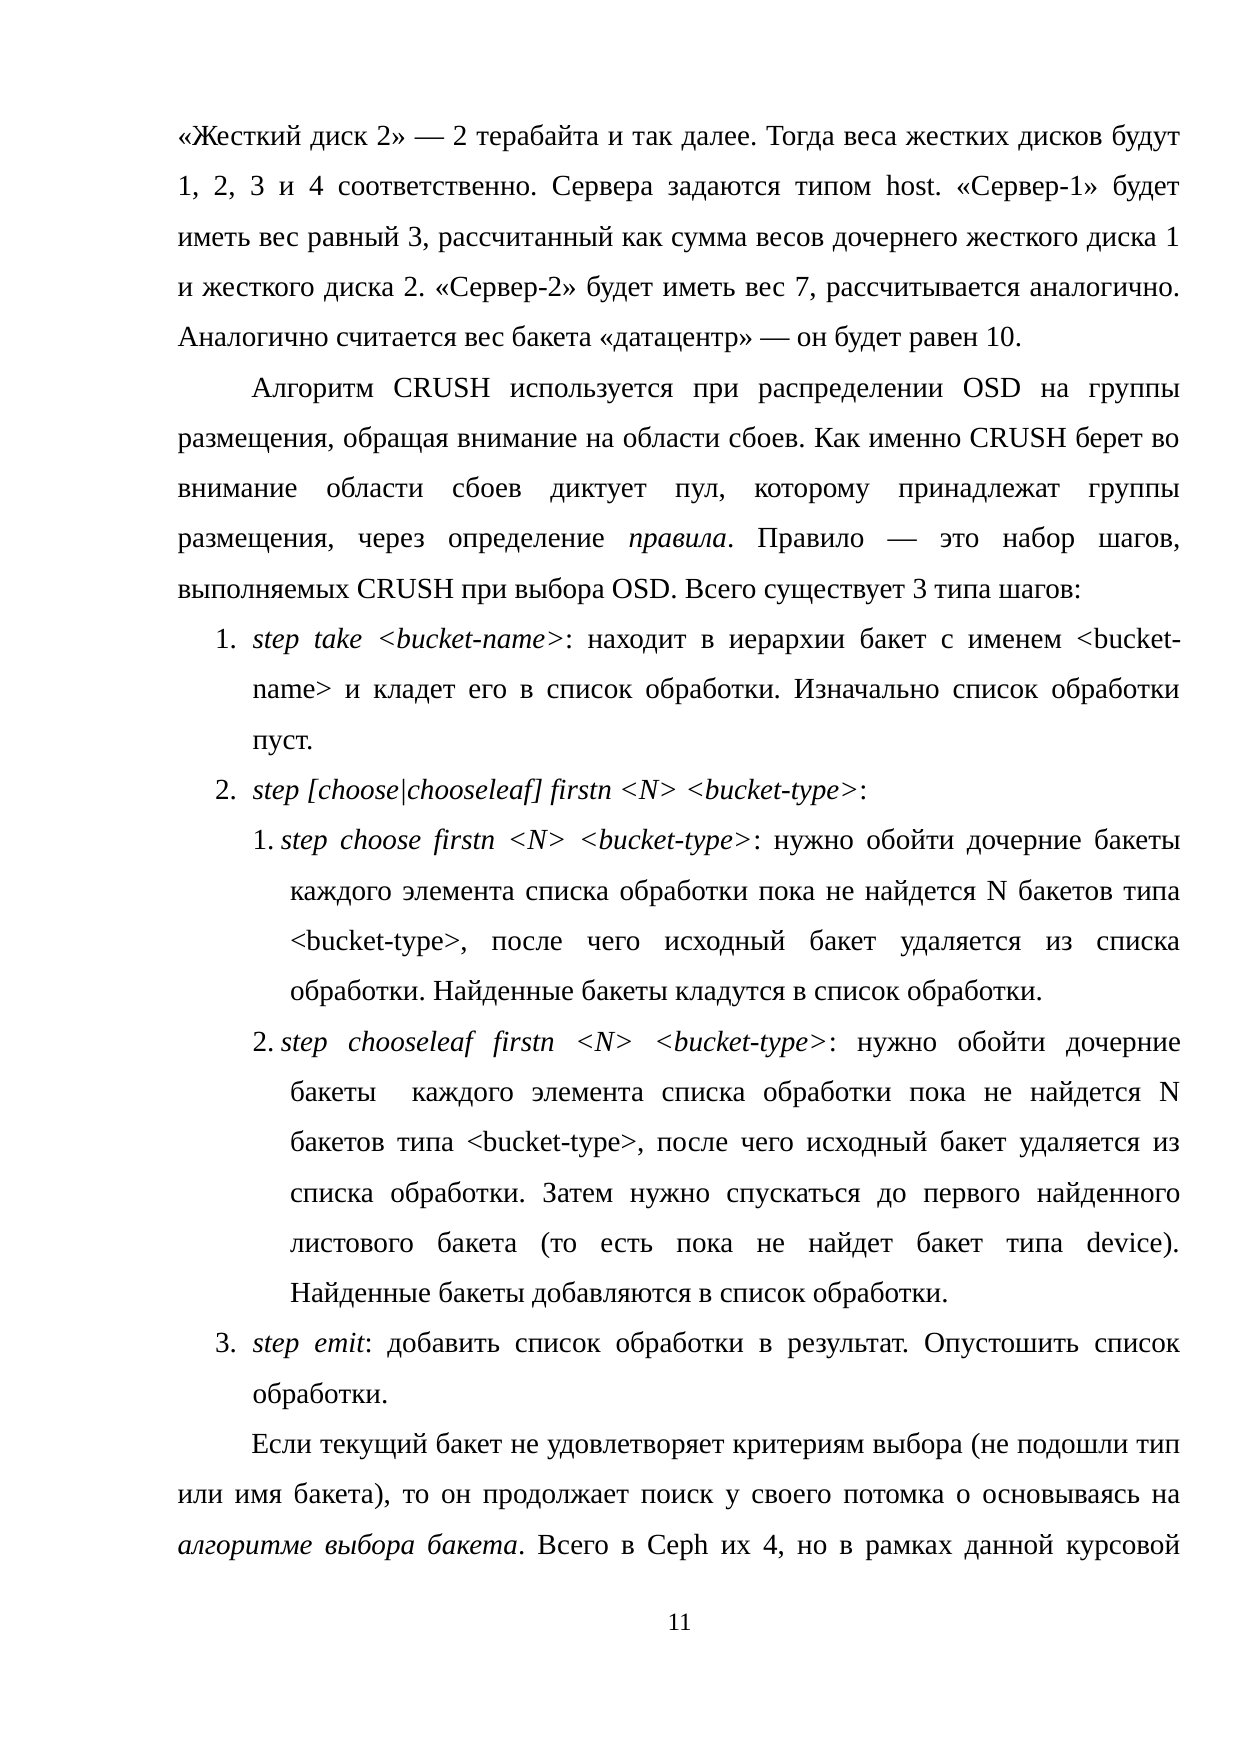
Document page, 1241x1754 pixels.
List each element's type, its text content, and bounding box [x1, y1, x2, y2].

text Алгоритм CRUSH используется при распределении OSD на группы размещения, обращая внимание на области сбоев. Как именно CRUSH берет во внимание области сбоев диктует пул, которому принадлежат группы размещения, через определение правила. Правило — это набор шагов, выполняемых CRUSH при выбора OSD. Всего существует 3 типа шагов: [177, 370, 1181, 604]
list step choose firstn <N> <bucket-type>: нужно обойти дочерние бакеты каждого элемента списка обработки пока не найдется N бакетов типа <bucket-type>, после чего исходный бакет удаляется из списка обработки. Найденные бакеты кладутся в список обработки. [252, 822, 1181, 1007]
list step chooseleaf firstn <N> <bucket-type>: нужно обойти дочерние бакеты каждого элемента списка обработки пока не найдется N бакетов типа <bucket-type>, после чего исходный бакет удаляется из списка обработки. Затем нужно спускаться до первого найденного листового бакета (то есть пока не найдет бакет типа device). Найденные бакеты добавляются в список обработки. [252, 1024, 1181, 1309]
text «Жесткий диск 2» — 2 терабайта и так далее. Тогда веса жестких дисков будут 1, 2, 3 и 4 соответственно. Сервера задаются типом host. «Сервер-1» будет иметь вес равный 3, рассчитанный как сумма весов дочернего жесткого диска 1 и жесткого диска 2. «Сервер-2» будет иметь вес 7, рассчитывается аналогично. Аналогично считается вес бакета «датацентр» — он будет равен 10. [177, 118, 1181, 353]
list step emit: добавить список обработки в результат. Опустошить список обработки. [215, 1326, 1181, 1409]
list step take <bucket-name>: находит в иерархии бакет с именем <bucket-name> и кладет его в список обработки. Изначально список обработки пуст. [215, 621, 1181, 755]
list step [choose|chooseleaf] firstn <N> <bucket-type>: [215, 772, 1181, 806]
text Если текущий бакет не удовлетворяет критериям выбора (не подошли тип или имя бакета), то он продолжает поиск у своего потомка о основываясь на алгоритме выбора бакета. Всего в Ceph их 4, но в рамках данной курсовой [177, 1426, 1181, 1560]
